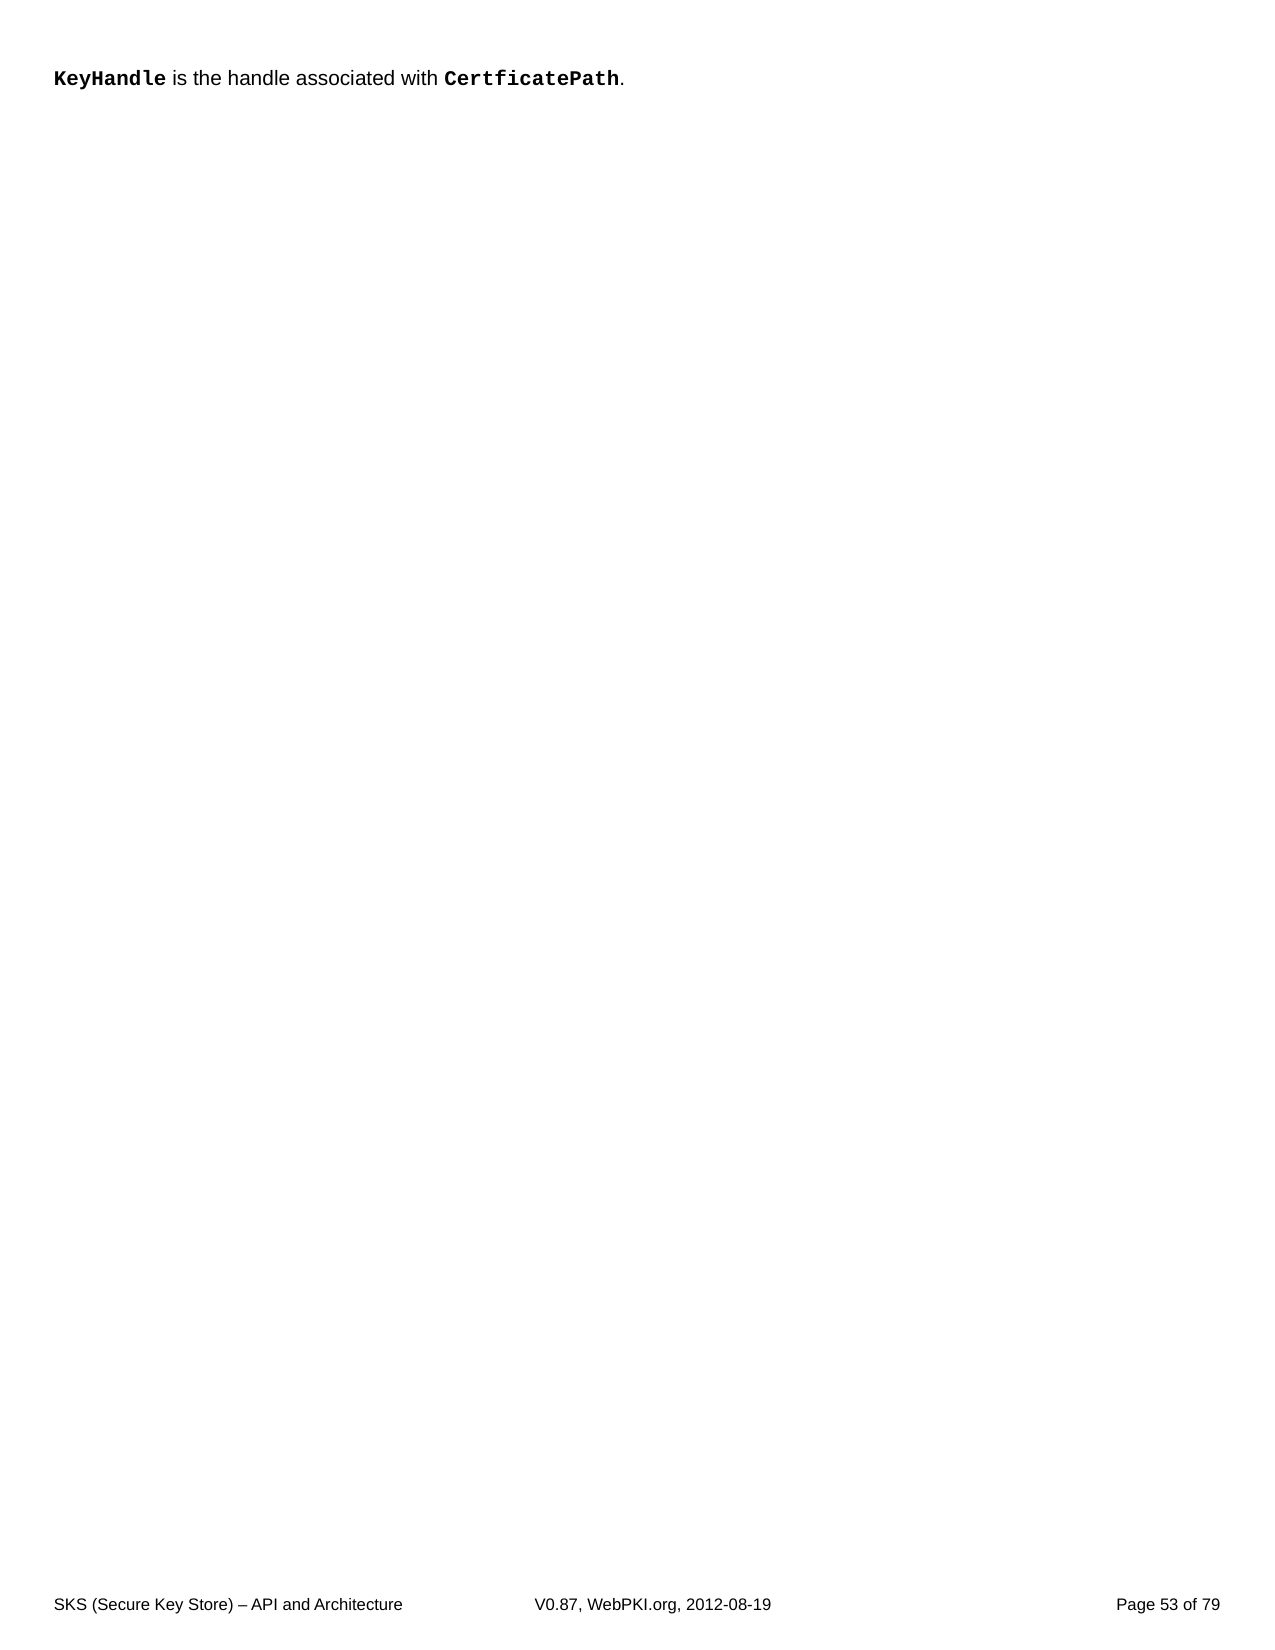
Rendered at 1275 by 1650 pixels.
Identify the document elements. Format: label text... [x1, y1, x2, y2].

text KeyHandle is the handle associated with CertficatePath. [54, 66, 1221, 92]
